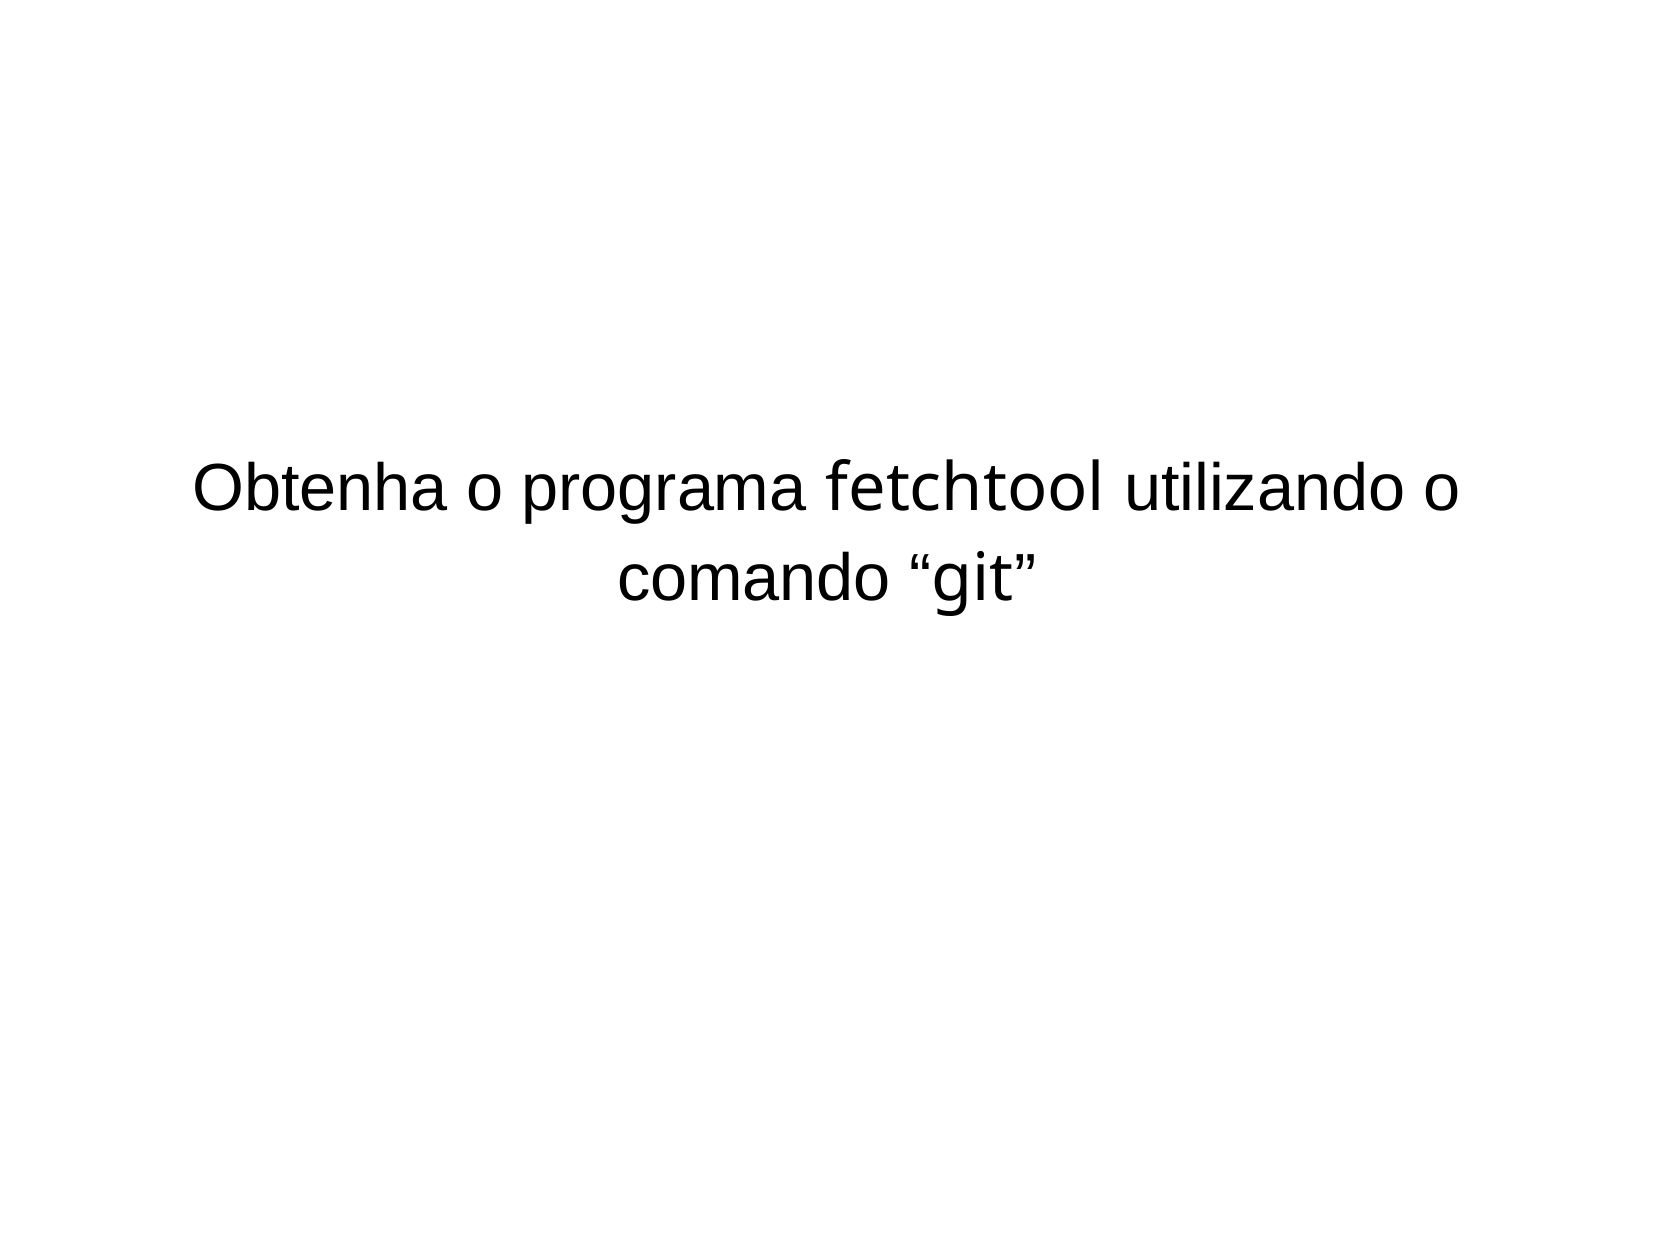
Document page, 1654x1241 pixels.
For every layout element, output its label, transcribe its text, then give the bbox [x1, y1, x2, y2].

subtitle Obtenha o programa fetchtool utilizando o comando “git” [82, 49, 1571, 1010]
